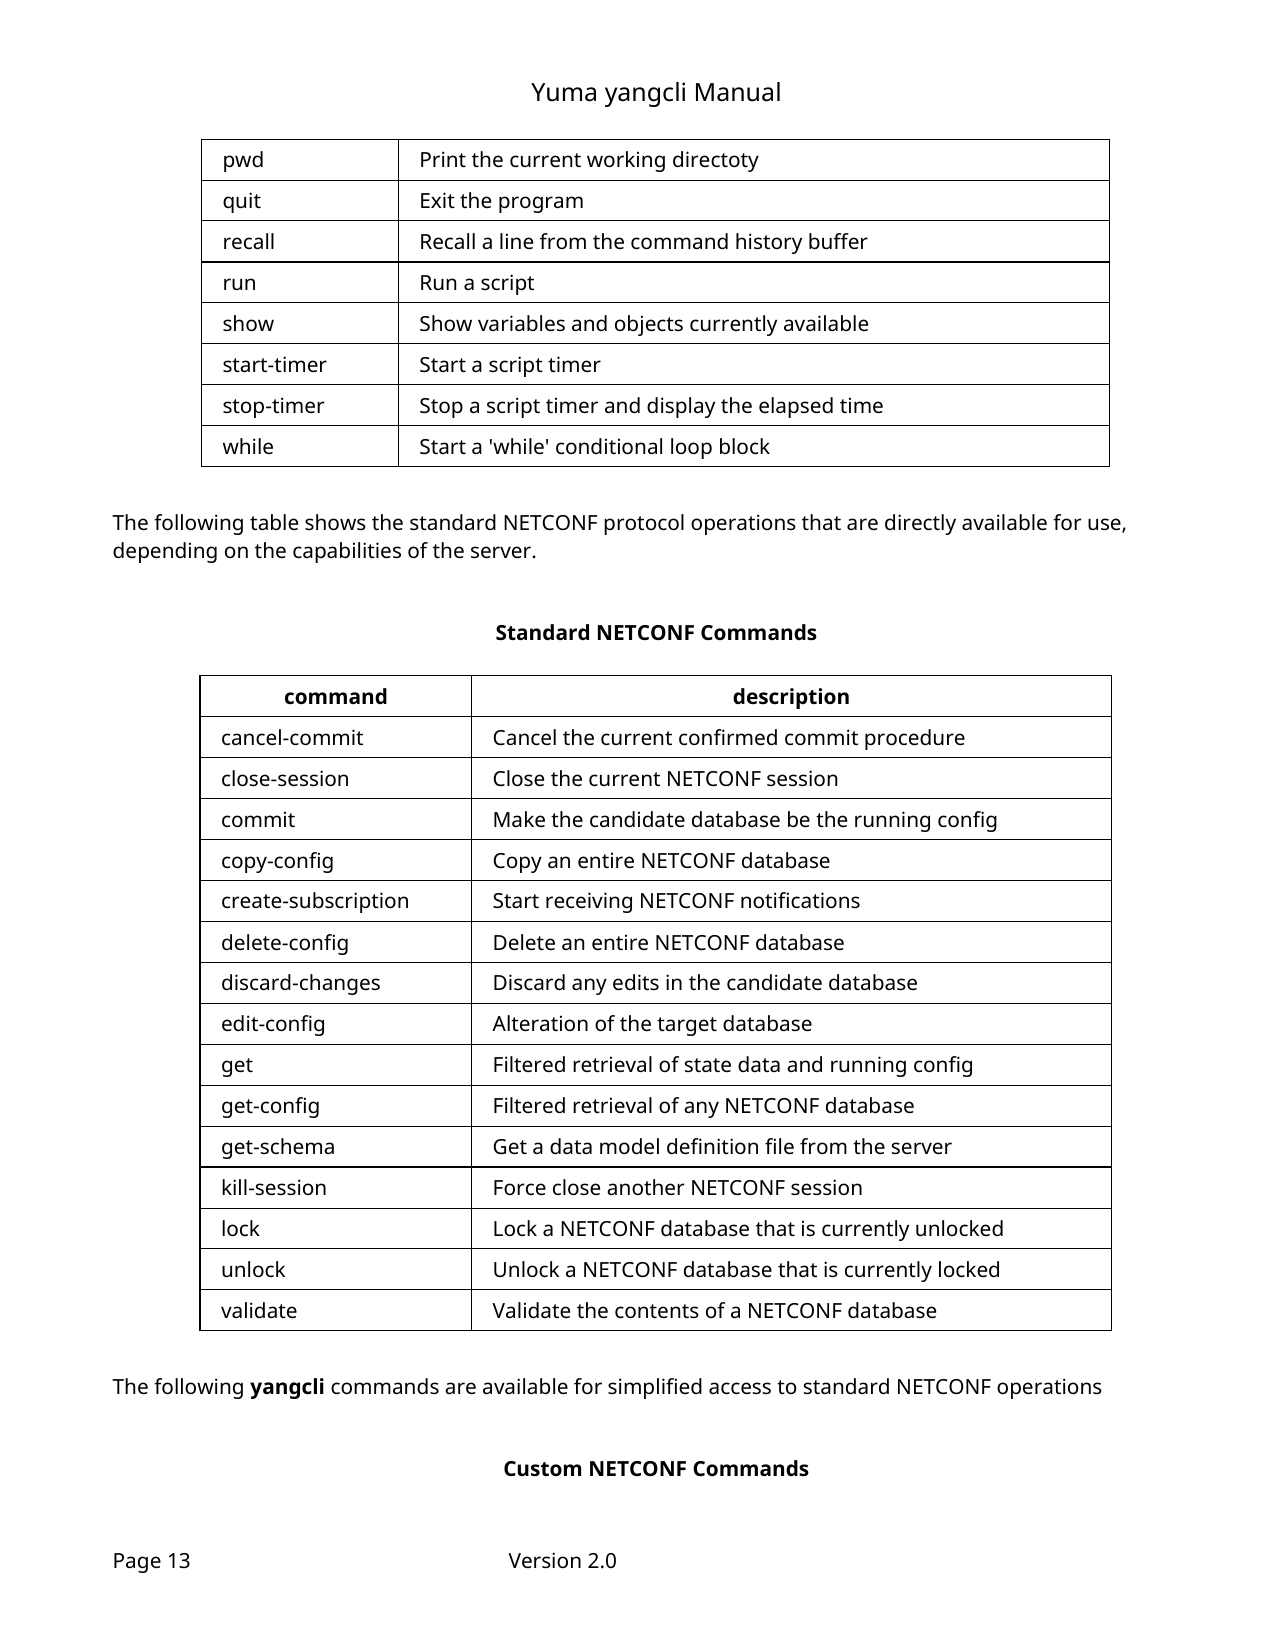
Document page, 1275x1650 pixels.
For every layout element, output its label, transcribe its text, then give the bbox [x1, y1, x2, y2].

table_cell lock [201, 1209, 471, 1248]
table_cell Start a 'while' conditional loop block [399, 426, 1109, 466]
table_cell unlock [201, 1249, 471, 1289]
table_cell Make the candidate database be the running config [472, 799, 1111, 839]
table_cell run [202, 263, 398, 302]
table_cell delete-config [201, 922, 471, 962]
subtitle Custom NETCONF Commands [127, 1454, 1185, 1482]
table_cell Print the current working directoty [399, 140, 1109, 179]
table_cell quit [202, 181, 398, 220]
table_cell Filtered retrieval of state data and running config [472, 1045, 1111, 1084]
table_cell validate [201, 1290, 471, 1330]
table_cell Get a data model definition file from the server [472, 1127, 1111, 1166]
table_cell recall [202, 221, 398, 261]
table_cell Cancel the current confirmed commit procedure [472, 717, 1111, 757]
table_cell Force close another NETCONF session [472, 1168, 1111, 1207]
table_cell create-subscription [201, 881, 471, 921]
table_cell close-session [201, 758, 471, 798]
table_cell cancel-commit [201, 717, 471, 757]
table_cell Alteration of the target database [472, 1004, 1111, 1044]
table_cell Delete an entire NETCONF database [472, 922, 1111, 962]
table_cell Run a script [399, 263, 1109, 302]
table_cell Lock a NETCONF database that is currently unlocked [472, 1209, 1111, 1248]
table_cell kill-session [201, 1168, 471, 1207]
text The following yangcli commands are available for simplified access to standard NETCONF operations [112, 1372, 1200, 1401]
table_cell get-config [201, 1086, 471, 1126]
table_cell stop-timer [202, 385, 398, 425]
table_cell start-timer [202, 344, 398, 384]
table_cell Recall a line from the command history buffer [399, 221, 1109, 261]
table_cell Start a script timer [399, 344, 1109, 384]
table_cell Stop a script timer and display the elapsed time [399, 385, 1109, 425]
table_cell pwd [202, 140, 398, 179]
subtitle Standard NETCONF Commands [127, 618, 1185, 647]
table_cell discard-changes [201, 963, 471, 1003]
table_header description [472, 676, 1111, 716]
table_cell Close the current NETCONF session [472, 758, 1111, 798]
table_header command [201, 676, 471, 716]
table_cell Discard any edits in the candidate database [472, 963, 1111, 1003]
table_cell Validate the contents of a NETCONF database [472, 1290, 1111, 1330]
table_cell get [201, 1045, 471, 1084]
table_cell Copy an entire NETCONF database [472, 840, 1111, 880]
table_cell show [202, 303, 398, 343]
table_cell Exit the program [399, 181, 1109, 220]
table_cell Filtered retrieval of any NETCONF database [472, 1086, 1111, 1126]
text The following table shows the standard NETCONF protocol operations that are directly available for use, depending on the capabilities of the server. [112, 508, 1200, 565]
table_cell while [202, 426, 398, 466]
table_cell commit [201, 799, 471, 839]
table_cell get-schema [201, 1127, 471, 1166]
table_cell Start receiving NETCONF notifications [472, 881, 1111, 921]
table_cell Unlock a NETCONF database that is currently locked [472, 1249, 1111, 1289]
table_cell copy-config [201, 840, 471, 880]
table_cell Show variables and objects currently available [399, 303, 1109, 343]
table_cell edit-config [201, 1004, 471, 1044]
